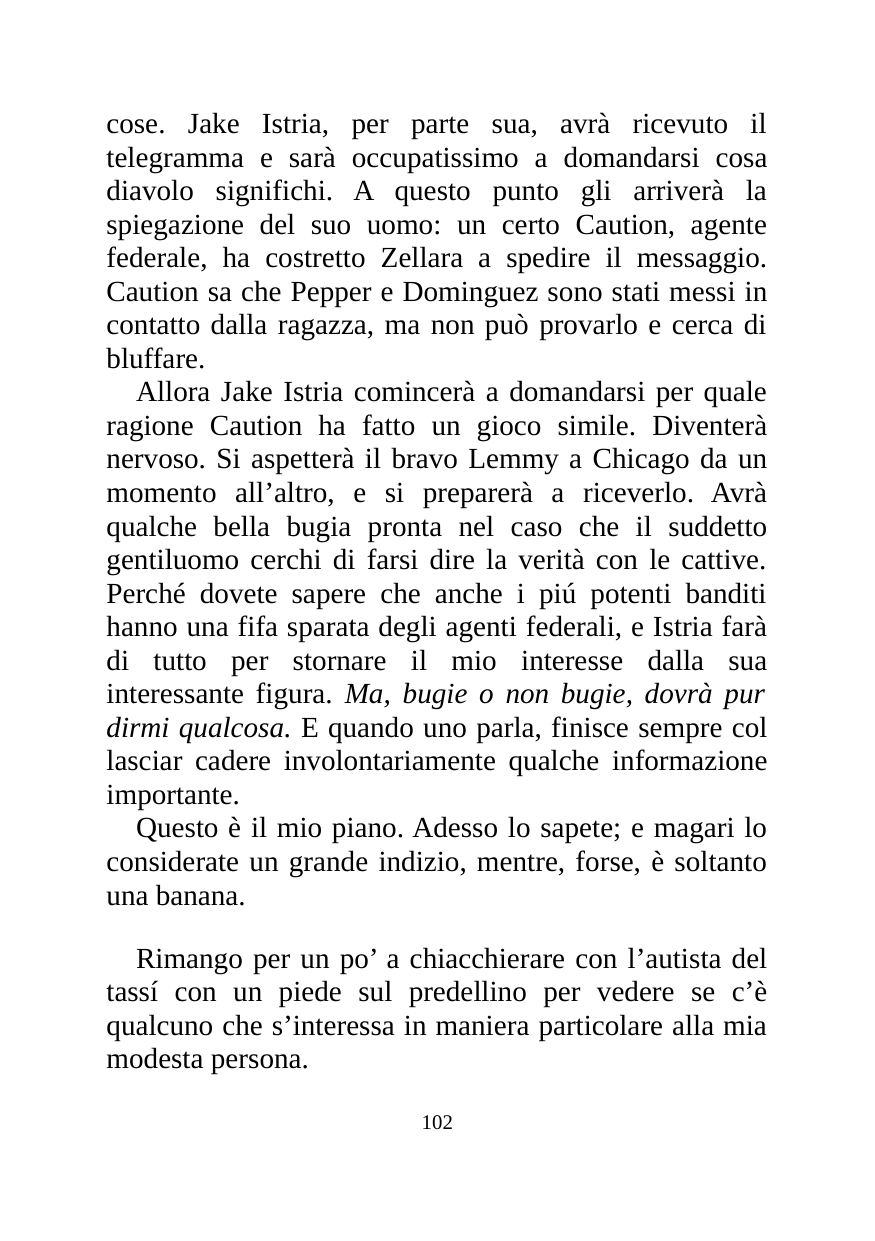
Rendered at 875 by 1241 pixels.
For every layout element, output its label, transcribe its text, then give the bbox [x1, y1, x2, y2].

text Allora Jake Istria comincerà a domandarsi per quale ragione Caution ha fatto un gioco simile. Diventerà nervoso. Si aspetterà il bravo Lemmy a Chicago da un momento all’altro, e si preparerà a riceverlo. Avrà qualche bella bugia pronta nel caso che il suddetto gentiluomo cerchi di farsi dire la verità con le cattive. Perché dovete sapere che anche i piú potenti banditi hanno una fifa sparata degli agenti federali, e Istria farà di tutto per stornare il mio interesse dalla sua interessante figura. Ma, bugie o non bugie, dovrà pur dirmi qualcosa. E quando uno parla, finisce sempre col lasciar cadere involontariamente qualche informazione importante. [106, 374, 768, 811]
text cose. Jake Istria, per parte sua, avrà ricevuto il telegramma e sarà occupatissimo a domandarsi cosa diavolo significhi. A questo punto gli arriverà la spiegazione del suo uomo: un certo Caution, agente federale, ha costretto Zellara a spedire il messaggio. Caution sa che Pepper e Dominguez sono stati messi in contatto dalla ragazza, ma non può provarlo e cerca di bluffare. [106, 106, 768, 374]
text Rimango per un po’ a chiacchierare con l’autista del tassí con un piede sul predellino per vedere se c’è qualcuno che s’interessa in maniera particolare alla mia modesta persona. [106, 941, 768, 1075]
text Questo è il mio piano. Adesso lo sapete; e magari lo considerate un grande indizio, mentre, forse, è soltanto una banana. [106, 811, 768, 911]
